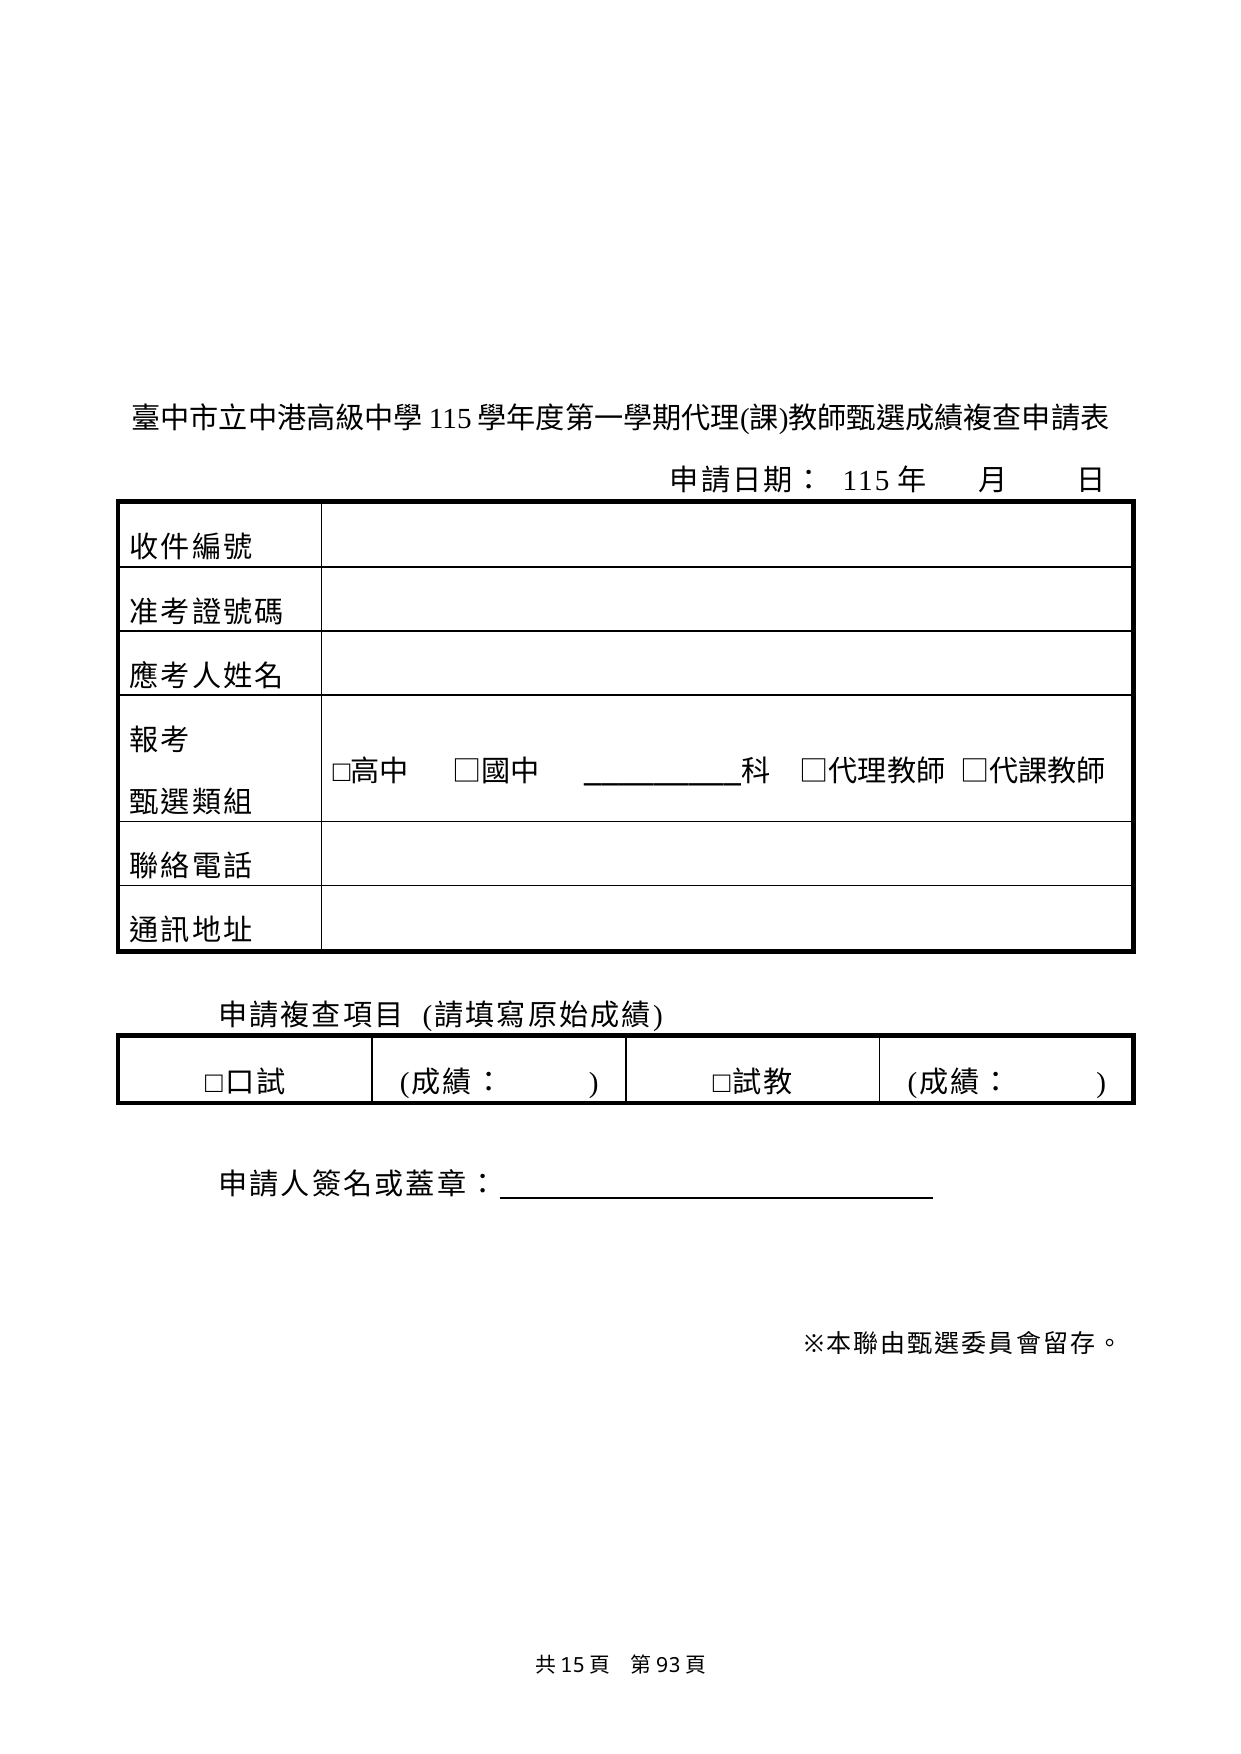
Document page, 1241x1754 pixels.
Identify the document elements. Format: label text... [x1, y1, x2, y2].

table_cell 應考人姓名 [120, 632, 321, 694]
table_header (成績： ) [880, 1038, 1131, 1101]
table_header (成績： ) [373, 1038, 625, 1101]
table_cell [322, 886, 1131, 949]
table_cell [322, 632, 1131, 694]
table_cell [322, 568, 1131, 630]
table_cell [322, 822, 1131, 885]
table_cell 聯絡電話 [120, 822, 321, 885]
text 申請複查項目 (請填寫原始成績) [218, 971, 1122, 1033]
text 申請人簽名或蓋章： [218, 1140, 1122, 1202]
table_cell 准考證號碼 [120, 568, 321, 630]
table_cell □高中 □國中 _________科 □代理教師 □代課教師 [322, 696, 1131, 821]
table_header □試教 [627, 1038, 879, 1101]
table_cell 報考 甄選類組 [120, 696, 321, 821]
text ※本聯由甄選委員會留存。 [218, 1299, 1122, 1362]
table_header [322, 504, 1131, 566]
table_header □口試 [120, 1038, 371, 1101]
table_header 收件編號 [120, 504, 321, 566]
text 申請日期： 115年 月 日 [218, 436, 1122, 499]
text 臺中市立中港高級中學115學年度第一學期代理(課)教師甄選成績複查申請表 [118, 374, 1122, 436]
table_cell 通訊地址 [120, 886, 321, 949]
